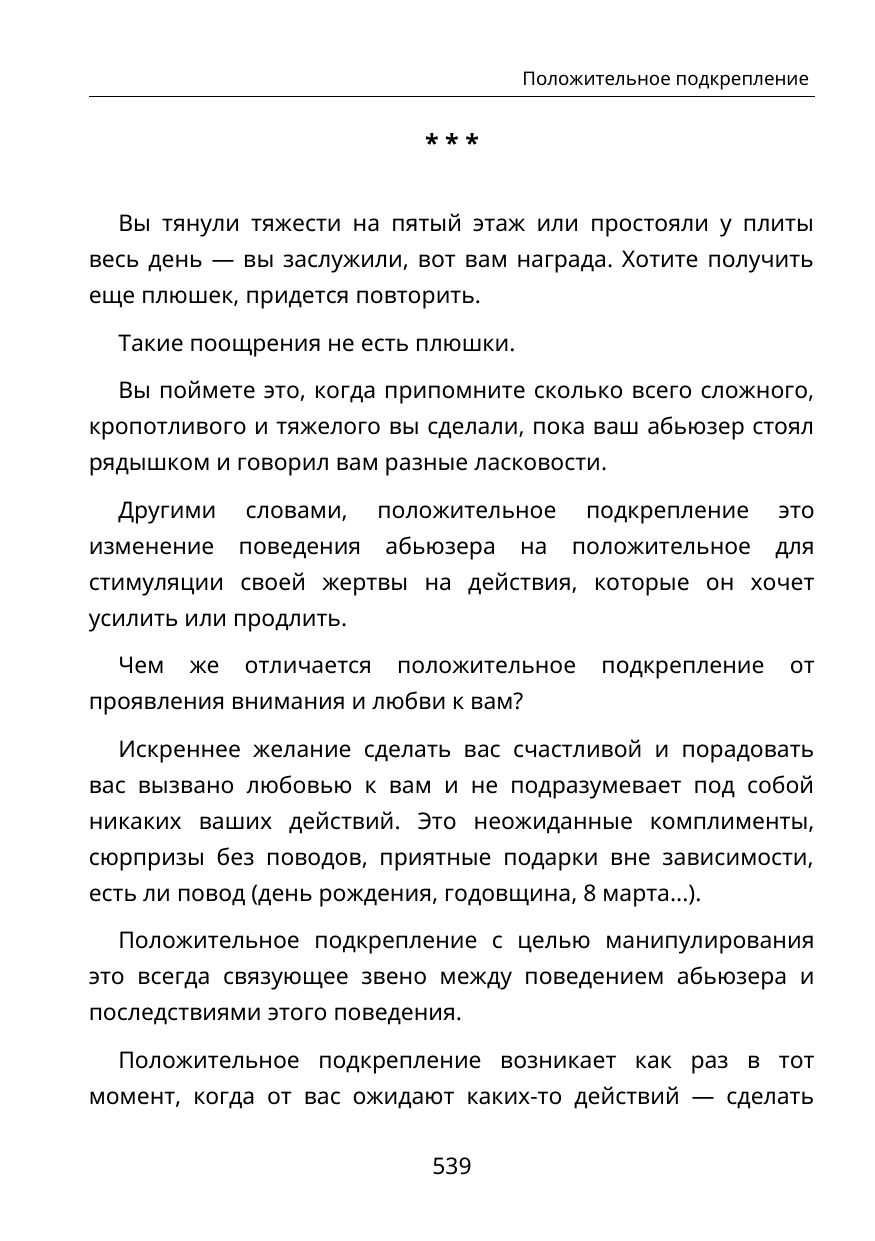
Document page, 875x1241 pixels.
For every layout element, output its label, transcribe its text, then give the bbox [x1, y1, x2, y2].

text Положительное подкрепление возникает как раз в тот момент, когда от вас ожидают каких-то действий — сделать [88, 1044, 815, 1111]
text Вы поймете это, когда припомните сколько всего сложного, кропотливого и тяжелого вы сделали, пока ваш абьюзер стоял рядышком и говорил вам разные ласковости. [88, 374, 815, 477]
subtitle * * * [88, 126, 815, 160]
text Положительное подкрепление с целью манипулирования это всегда связующее звено между поведением абьюзера и последствиями этого поведения. [88, 924, 815, 1027]
text Искреннее желание сделать вас счастливой и порадовать вас вызвано любовью к вам и не подразумевает под собой никаких ваших действий. Это неожиданные комплименты, сюрпризы без поводов, приятные подарки вне зависимости, есть ли повод (день рождения, годовщина, 8 марта...). [88, 733, 815, 908]
text Чем же отличается положительное подкрепление от проявления внимания и любви к вам? [88, 649, 815, 716]
text Вы тянули тяжести на пятый этаж или простояли у плиты весь день — вы заслужили, вот вам награда. Хотите получить еще плюшек, придется повторить. [88, 207, 815, 310]
text Такие поощрения не есть плюшки. [88, 326, 815, 358]
text Другими словами, положительное подкрепление это изменение поведения абьюзера на положительное для стимуляции своей жертвы на действия, которые он хочет усилить или продлить. [88, 494, 815, 633]
